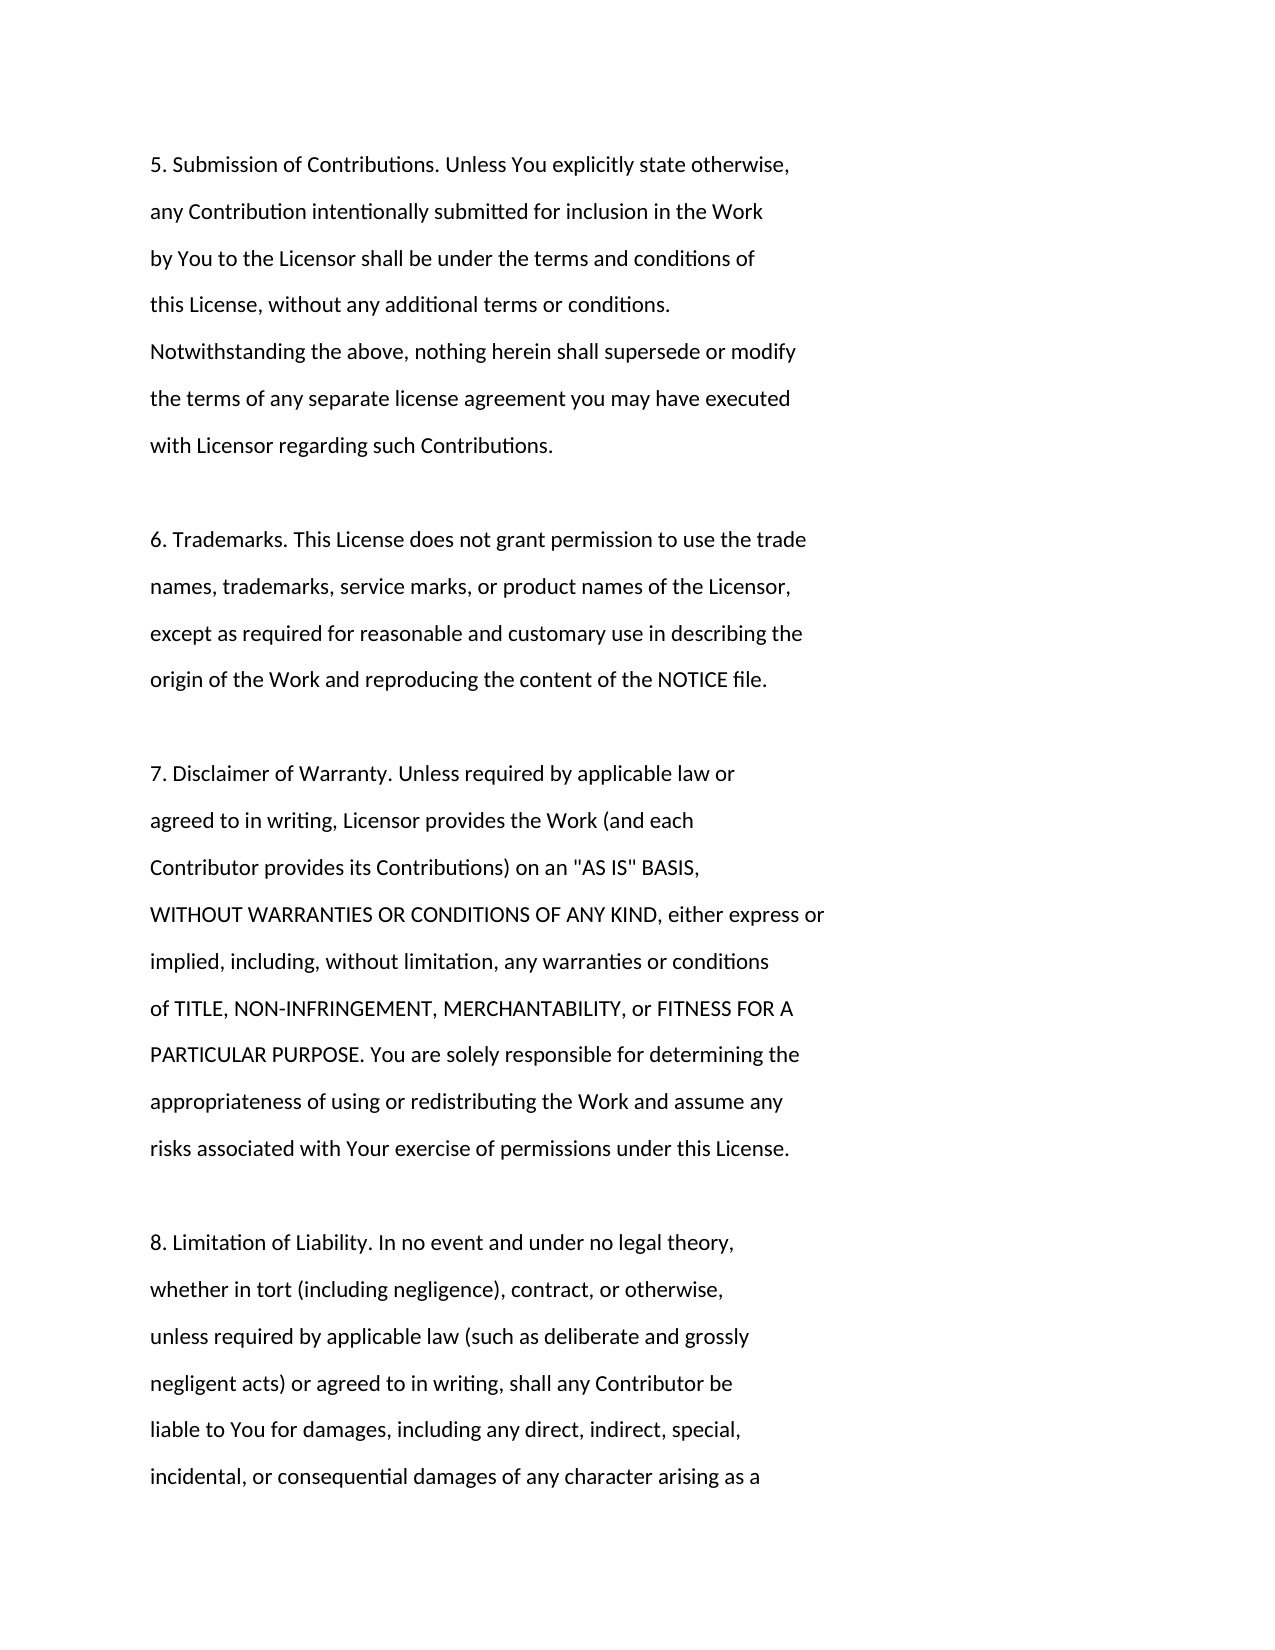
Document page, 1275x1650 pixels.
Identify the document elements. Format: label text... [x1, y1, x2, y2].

text Notwithstanding the above, nothing herein shall supersede or modify [150, 337, 1125, 366]
text 6. Trademarks. This License does not grant permission to use the trade [150, 525, 1125, 553]
text risks associated with Your exercise of permissions under this License. [150, 1134, 1125, 1162]
text unless required by applicable law (such as deliberate and grossly [150, 1322, 1125, 1350]
text appropriateness of using or redistributing the Work and assume any [150, 1087, 1125, 1116]
text whether in tort (including negligence), contract, or otherwise, [150, 1275, 1125, 1303]
text 8. Limitation of Liability. In no event and under no legal theory, [150, 1228, 1125, 1256]
text negligent acts) or agreed to in writing, shall any Contributor be [150, 1369, 1125, 1397]
text by You to the Licensor shall be under the terms and conditions of [150, 244, 1125, 272]
text PARTICULAR PURPOSE. You are solely responsible for determining the [150, 1041, 1125, 1069]
text origin of the Work and reproducing the content of the NOTICE file. [150, 666, 1125, 694]
text implied, including, without limitation, any warranties or conditions [150, 947, 1125, 975]
text the terms of any separate license agreement you may have executed [150, 384, 1125, 412]
text any Contribution intentionally submitted for inclusion in the Work [150, 197, 1125, 225]
text liable to You for damages, including any direct, indirect, special, [150, 1416, 1125, 1444]
text WITHOUT WARRANTIES OR CONDITIONS OF ANY KIND, either express or [150, 900, 1125, 928]
text 7. Disclaimer of Warranty. Unless required by applicable law or [150, 759, 1125, 787]
text 5. Submission of Contributions. Unless You explicitly state otherwise, [150, 150, 1125, 178]
text names, trademarks, service marks, or product names of the Licensor, [150, 572, 1125, 600]
text this License, without any additional terms or conditions. [150, 291, 1125, 319]
text except as required for reasonable and customary use in describing the [150, 619, 1125, 647]
text agreed to in writing, Licensor provides the Work (and each [150, 806, 1125, 834]
text Contributor provides its Contributions) on an "AS IS" BASIS, [150, 853, 1125, 881]
text with Licensor regarding such Contributions. [150, 431, 1125, 459]
text of TITLE, NON-INFRINGEMENT, MERCHANTABILITY, or FITNESS FOR A [150, 994, 1125, 1022]
text incidental, or consequential damages of any character arising as a [150, 1462, 1125, 1491]
